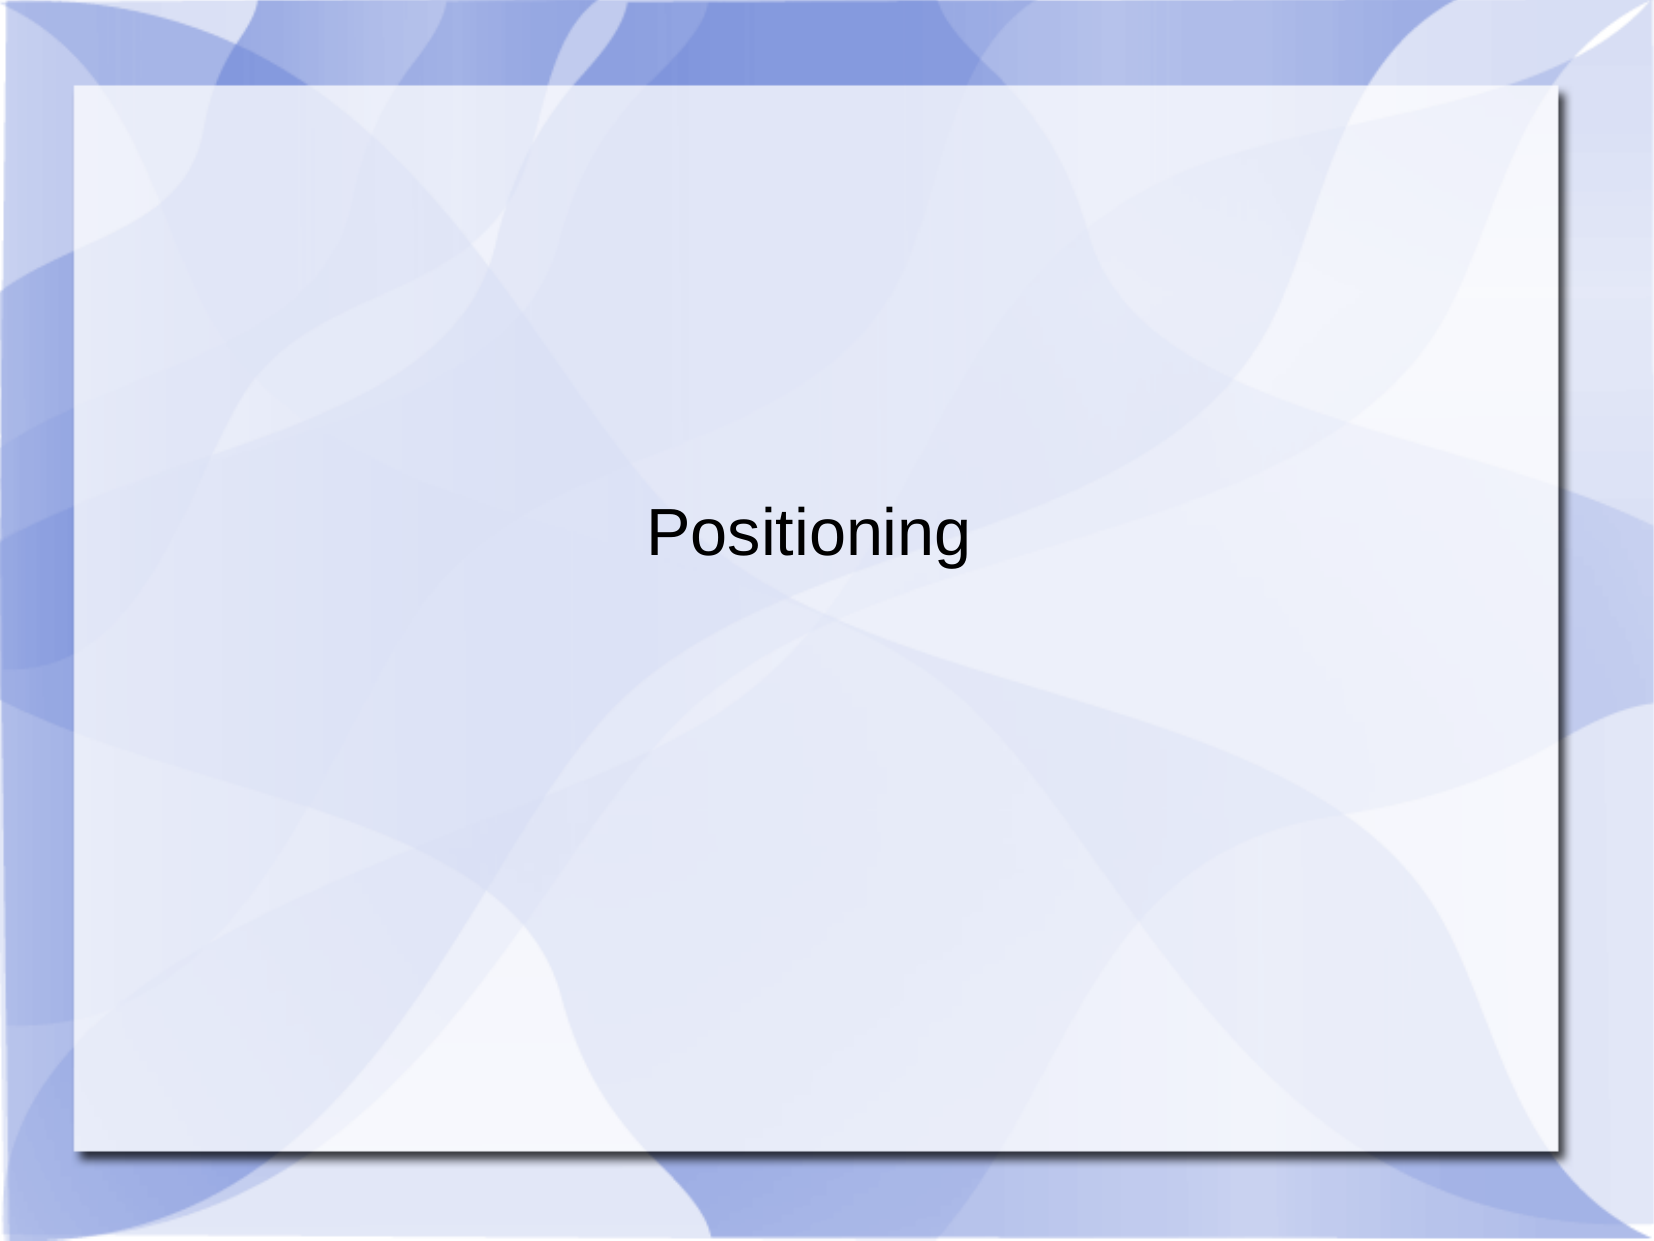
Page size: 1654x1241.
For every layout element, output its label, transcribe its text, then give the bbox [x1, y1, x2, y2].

subtitle Positioning [82, 90, 1536, 975]
picture [0, 0, 1654, 1241]
